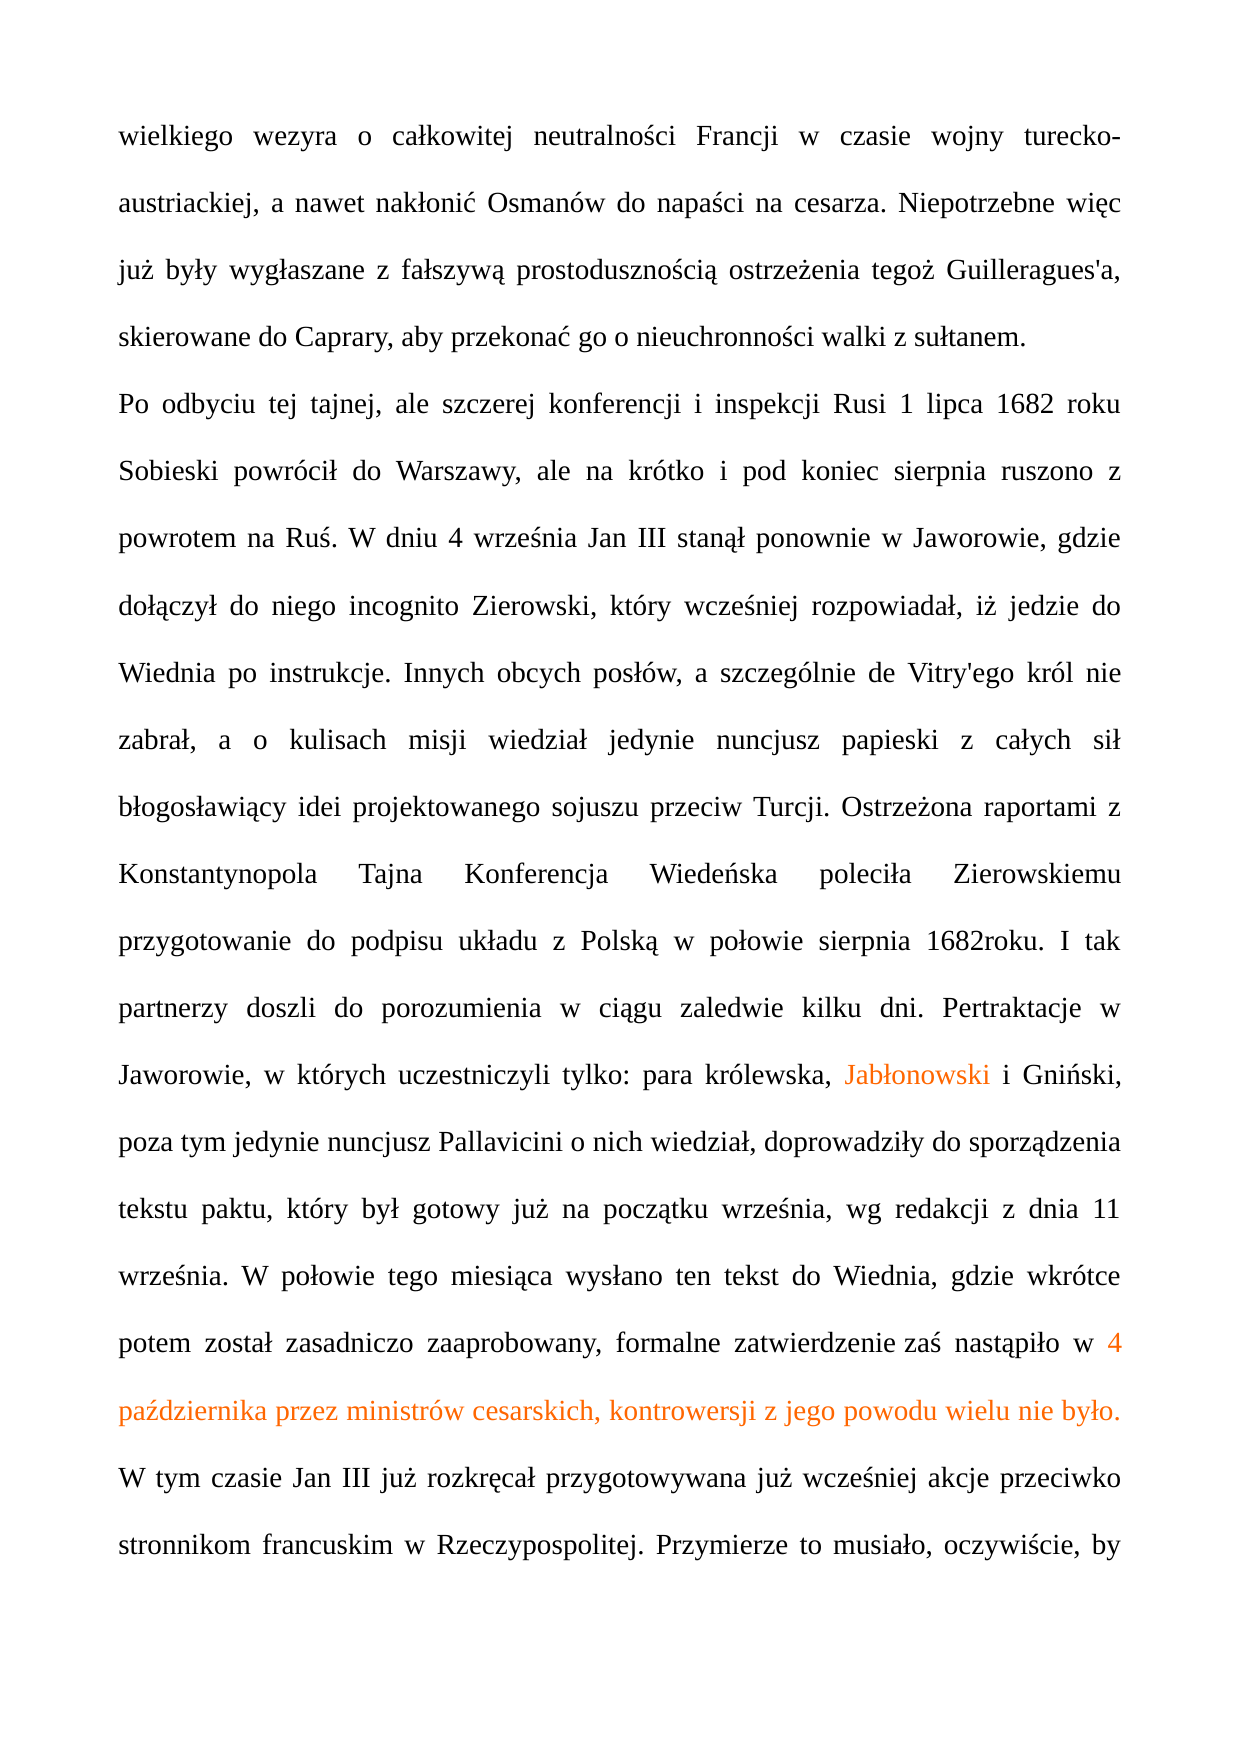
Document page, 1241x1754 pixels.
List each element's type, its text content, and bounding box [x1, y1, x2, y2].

text Po odbyciu tej tajnej, ale szczerej konferencji i inspekcji Rusi 1 lipca 1682 roku Sobieski powrócił do Warszawy, ale na krótko i pod koniec sierpnia ruszono z powrotem na Ruś. W dniu 4 września Jan III stanął ponownie w Jaworowie, gdzie dołączył do niego incognito Zierowski, który wcześniej rozpowiadał, iż jedzie do Wiednia po instrukcje. Innych obcych posłów, a szczególnie de Vitry'ego król nie zabrał, a o kulisach misji wiedział jedynie nuncjusz papieski z całych sił błogosławiący idei projektowanego sojuszu przeciw Turcji. Ostrzeżona raportami z Konstantynopola Tajna Konferencja Wiedeńska poleciła Zierowskiemu przygotowanie do podpisu układu z Polską w połowie sierpnia 1682roku. I tak partnerzy doszli do porozumienia w ciągu zaledwie kilku dni. Pertraktacje w Jaworowie, w których uczestniczyli tylko: para królewska, Jabłonowski i Gniński, poza tym jedynie nuncjusz Pallavicini o nich wiedział, doprowadziły do sporządzenia tekstu paktu, który był gotowy już na początku września, wg redakcji z dnia 11 września. W połowie tego miesiąca wysłano ten tekst do Wiednia, gdzie wkrótce potem został zasadniczo zaaprobowany, formalne zatwierdzenie zaś nastąpiło w 4 października przez ministrów cesarskich, kontrowersji z jego powodu wielu nie było. W tym czasie Jan III już rozkręcał przygotowywana już wcześniej akcje przeciwko stronnikom francuskim w Rzeczypospolitej. Przymierze to musiało, oczywiście, by [118, 386, 1122, 1560]
text wielkiego wezyra o całkowitej neutralności Francji w czasie wojny turecko-austriackiej, a nawet nakłonić Osmanów do napaści na cesarza. Niepotrzebne więc już były wygłaszane z fałszywą prostodusznością ostrzeżenia tegoż Guilleragues'a, skierowane do Caprary, aby przekonać go o nieuchronności walki z sułtanem. [118, 118, 1122, 353]
